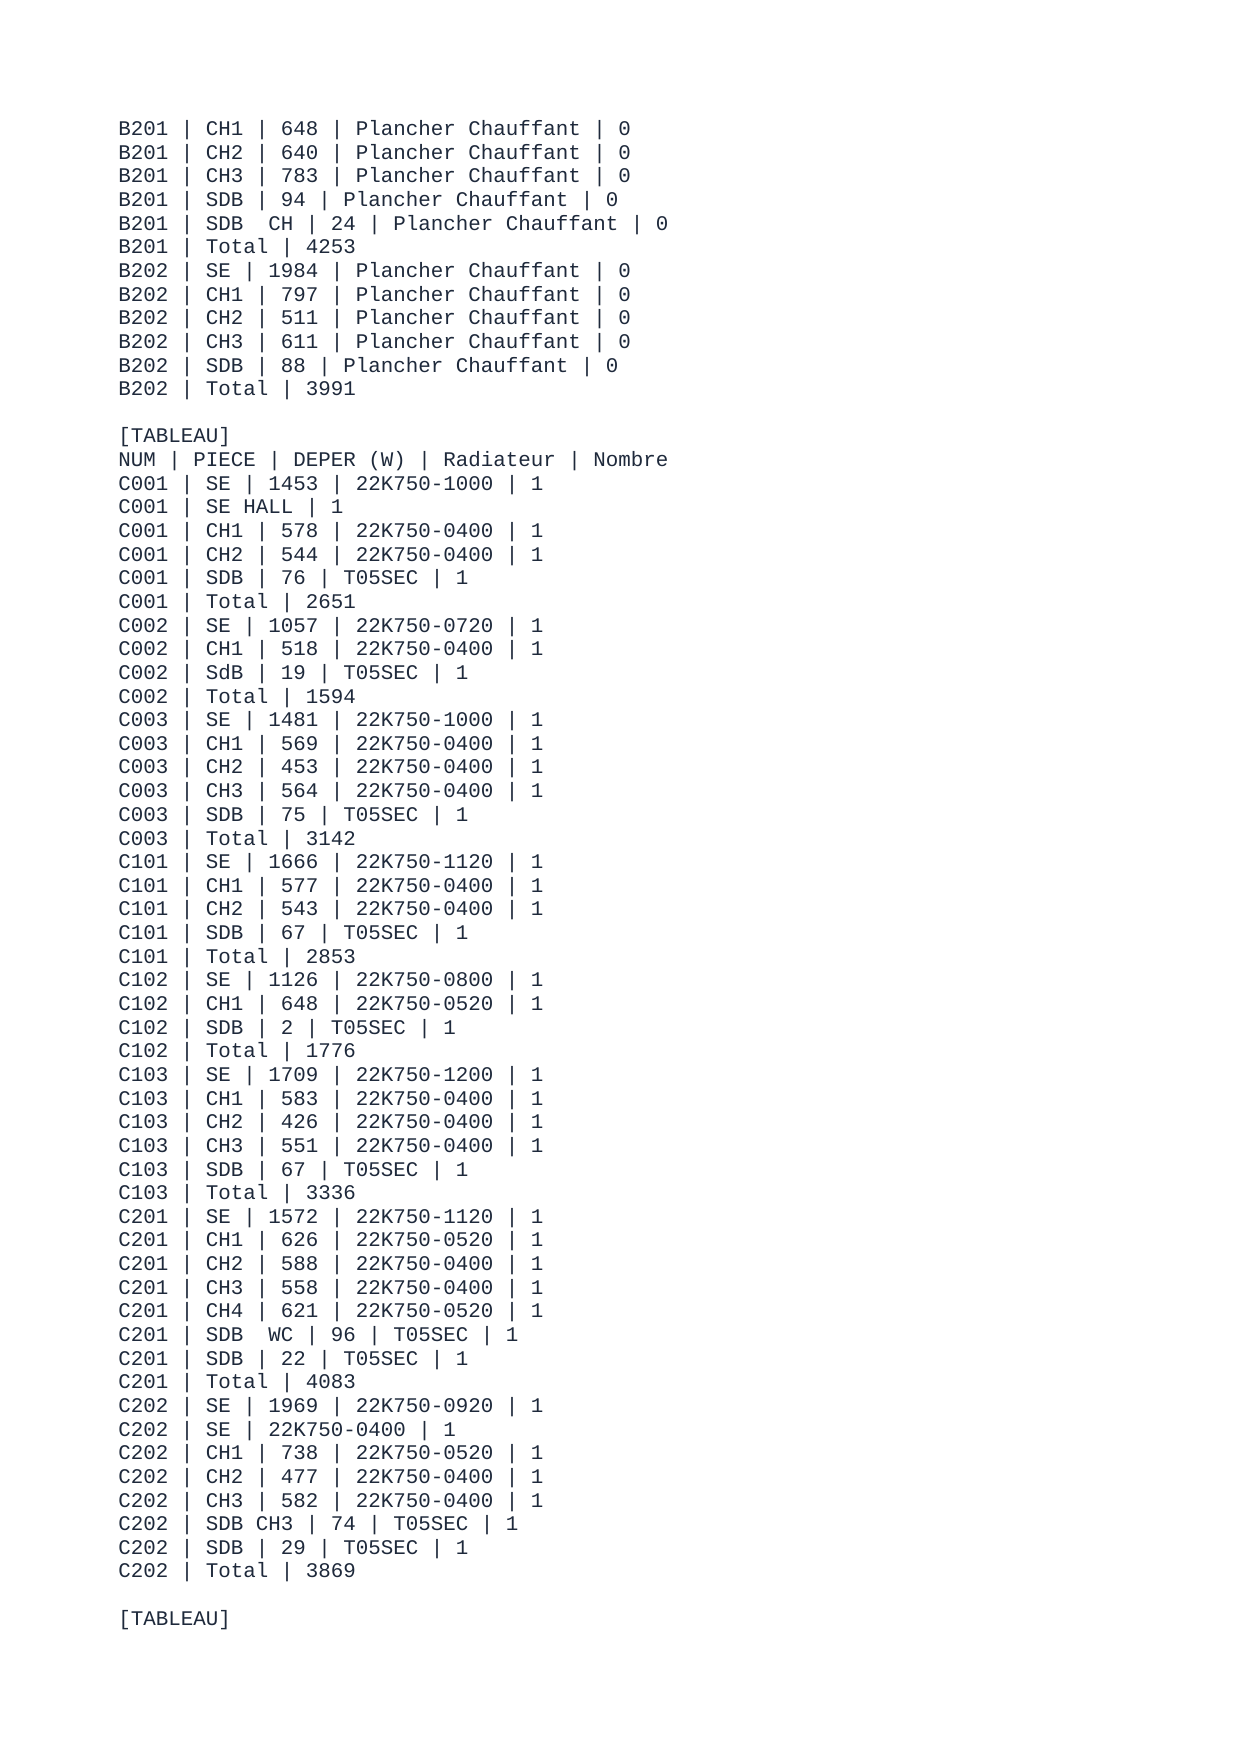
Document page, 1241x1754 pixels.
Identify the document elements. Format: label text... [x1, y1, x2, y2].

text C003 | CH1 | 569 | 22K750-0400 | 1 [118, 733, 1122, 757]
text C202 | SE | 1969 | 22K750-0920 | 1 [118, 1395, 1122, 1419]
text C103 | SDB | 67 | T05SEC | 1 [118, 1158, 1122, 1182]
text C103 | CH1 | 583 | 22K750-0400 | 1 [118, 1088, 1122, 1111]
text B201 | CH1 | 648 | Plancher Chauffant | 0 [118, 118, 1122, 142]
text C201 | CH1 | 626 | 22K750-0520 | 1 [118, 1229, 1122, 1253]
text C202 | Total | 3869 [118, 1561, 1122, 1584]
text C001 | CH1 | 578 | 22K750-0400 | 1 [118, 520, 1122, 544]
text C202 | CH1 | 738 | 22K750-0520 | 1 [118, 1442, 1122, 1466]
text C001 | SE HALL | 1 [118, 496, 1122, 520]
text C002 | SE | 1057 | 22K750-0720 | 1 [118, 615, 1122, 638]
text C101 | CH1 | 577 | 22K750-0400 | 1 [118, 875, 1122, 898]
text C101 | SDB | 67 | T05SEC | 1 [118, 922, 1122, 946]
text C002 | CH1 | 518 | 22K750-0400 | 1 [118, 638, 1122, 662]
text C201 | CH3 | 558 | 22K750-0400 | 1 [118, 1277, 1122, 1300]
text C102 | SE | 1126 | 22K750-0800 | 1 [118, 969, 1122, 993]
text B202 | CH3 | 611 | Plancher Chauffant | 0 [118, 331, 1122, 354]
text B201 | Total | 4253 [118, 236, 1122, 260]
text C102 | CH1 | 648 | 22K750-0520 | 1 [118, 993, 1122, 1017]
text B201 | CH3 | 783 | Plancher Chauffant | 0 [118, 165, 1122, 189]
text C003 | CH2 | 453 | 22K750-0400 | 1 [118, 757, 1122, 780]
text B202 | CH1 | 797 | Plancher Chauffant | 0 [118, 284, 1122, 307]
text C001 | Total | 2651 [118, 591, 1122, 615]
text C201 | SDB WC | 96 | T05SEC | 1 [118, 1324, 1122, 1348]
text C201 | CH2 | 588 | 22K750-0400 | 1 [118, 1253, 1122, 1277]
text [TABLEAU] [118, 1608, 1122, 1631]
text C103 | SE | 1709 | 22K750-1200 | 1 [118, 1064, 1122, 1088]
text C103 | CH2 | 426 | 22K750-0400 | 1 [118, 1111, 1122, 1135]
text C103 | CH3 | 551 | 22K750-0400 | 1 [118, 1135, 1122, 1158]
text C201 | CH4 | 621 | 22K750-0520 | 1 [118, 1300, 1122, 1324]
text B201 | CH2 | 640 | Plancher Chauffant | 0 [118, 142, 1122, 165]
text C001 | CH2 | 544 | 22K750-0400 | 1 [118, 544, 1122, 567]
text C103 | Total | 3336 [118, 1182, 1122, 1206]
text C003 | SDB | 75 | T05SEC | 1 [118, 804, 1122, 827]
text C101 | SE | 1666 | 22K750-1120 | 1 [118, 851, 1122, 875]
text [TABLEAU] [118, 426, 1122, 449]
text B202 | CH2 | 511 | Plancher Chauffant | 0 [118, 307, 1122, 331]
text NUM | PIECE | DEPER (W) | Radiateur | Nombre [118, 449, 1122, 473]
text B201 | SDB | 94 | Plancher Chauffant | 0 [118, 189, 1122, 213]
text C001 | SE | 1453 | 22K750-1000 | 1 [118, 473, 1122, 496]
text B201 | SDB CH | 24 | Plancher Chauffant | 0 [118, 213, 1122, 236]
text B202 | Total | 3991 [118, 378, 1122, 402]
text C003 | SE | 1481 | 22K750-1000 | 1 [118, 709, 1122, 733]
text C003 | Total | 3142 [118, 827, 1122, 851]
text B202 | SDB | 88 | Plancher Chauffant | 0 [118, 354, 1122, 378]
text C001 | SDB | 76 | T05SEC | 1 [118, 567, 1122, 591]
text C202 | SDB CH3 | 74 | T05SEC | 1 [118, 1513, 1122, 1537]
text C201 | SE | 1572 | 22K750-1120 | 1 [118, 1206, 1122, 1229]
text C202 | CH2 | 477 | 22K750-0400 | 1 [118, 1466, 1122, 1489]
text C102 | SDB | 2 | T05SEC | 1 [118, 1017, 1122, 1040]
text C102 | Total | 1776 [118, 1040, 1122, 1064]
text C003 | CH3 | 564 | 22K750-0400 | 1 [118, 780, 1122, 804]
text C002 | SdB | 19 | T05SEC | 1 [118, 662, 1122, 686]
text C002 | Total | 1594 [118, 686, 1122, 709]
text C202 | SE | 22K750-0400 | 1 [118, 1419, 1122, 1442]
text C202 | SDB | 29 | T05SEC | 1 [118, 1537, 1122, 1561]
text C101 | Total | 2853 [118, 946, 1122, 969]
text C202 | CH3 | 582 | 22K750-0400 | 1 [118, 1489, 1122, 1513]
text B202 | SE | 1984 | Plancher Chauffant | 0 [118, 260, 1122, 284]
text C101 | CH2 | 543 | 22K750-0400 | 1 [118, 898, 1122, 922]
text C201 | Total | 4083 [118, 1371, 1122, 1395]
text C201 | SDB | 22 | T05SEC | 1 [118, 1348, 1122, 1371]
